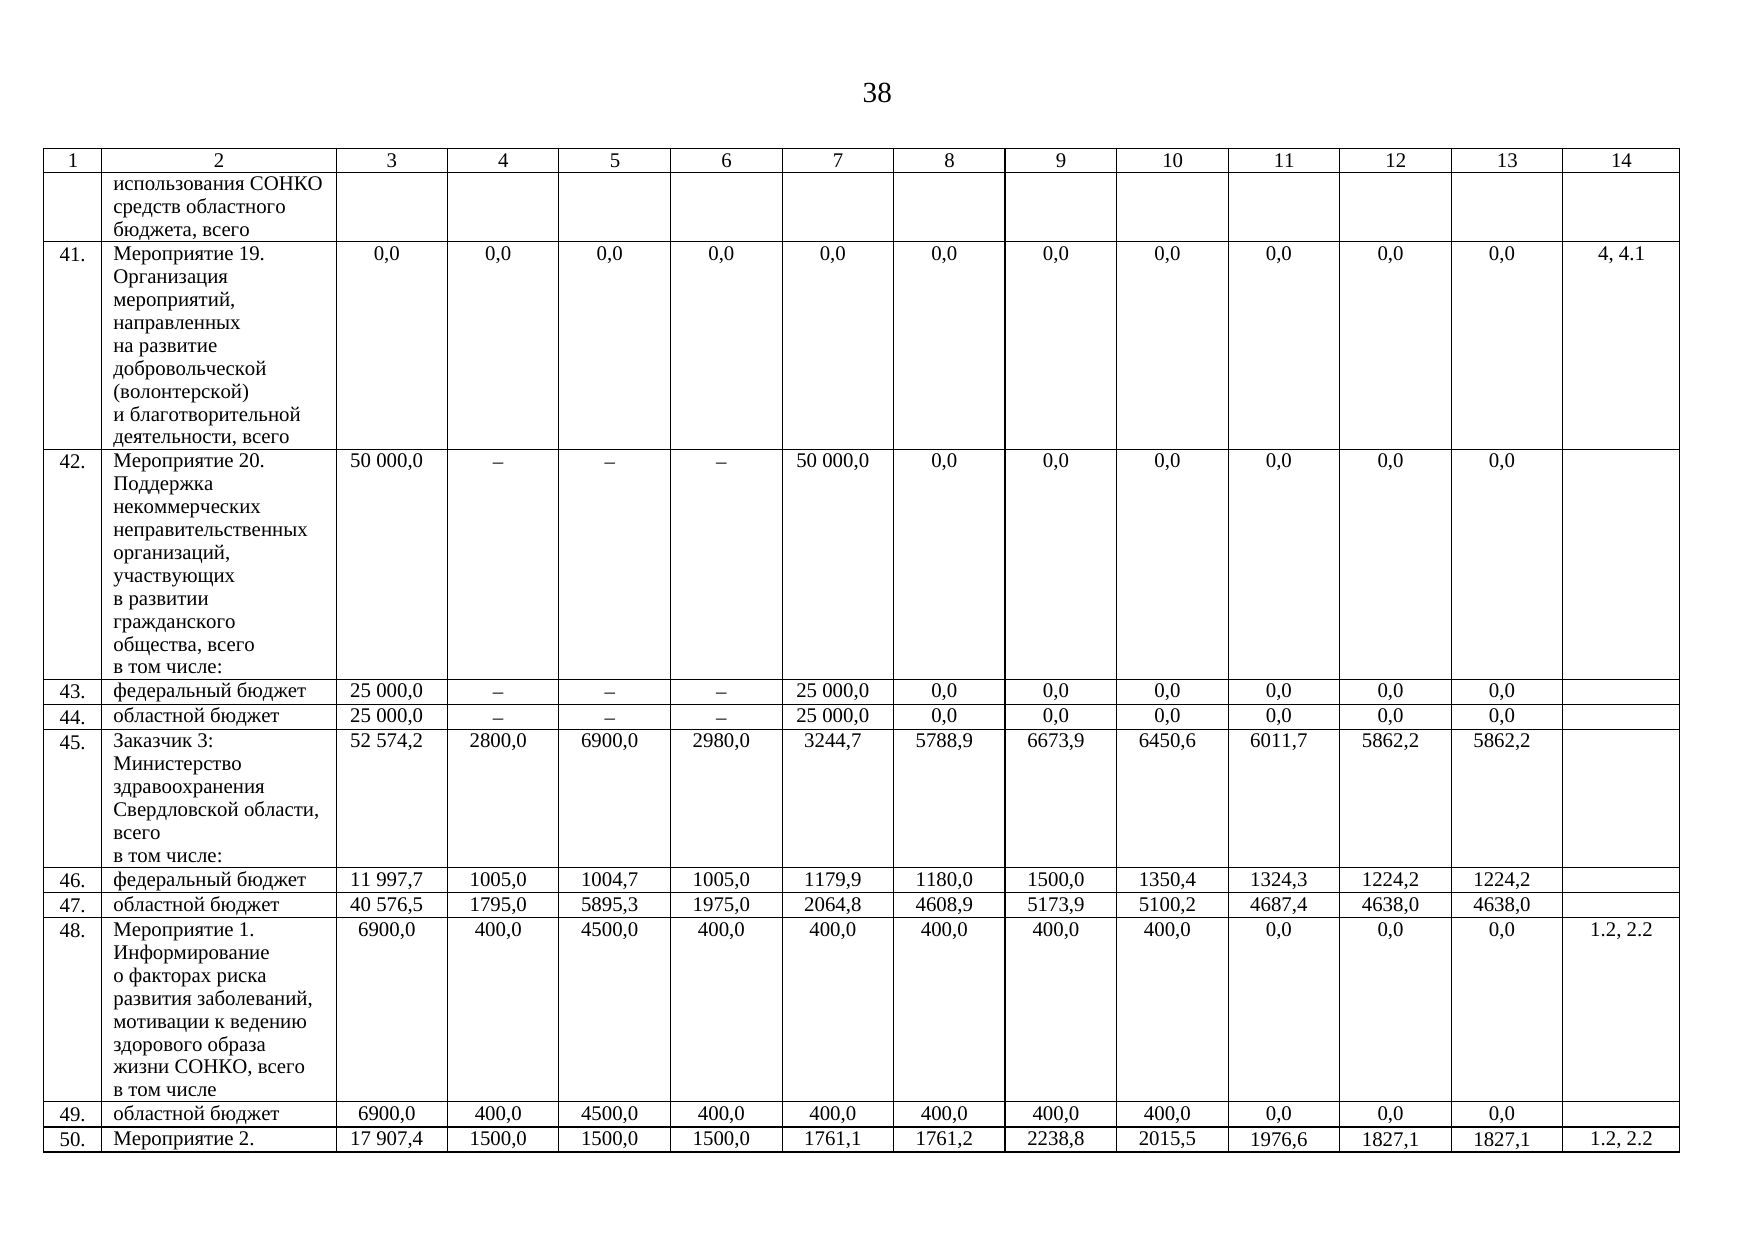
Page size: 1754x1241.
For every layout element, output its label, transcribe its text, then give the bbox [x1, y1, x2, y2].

table_cell 4687,4 [1229, 893, 1339, 917]
table_cell 1761,2 [894, 1128, 1004, 1151]
table_cell 0,0 [1452, 1102, 1562, 1126]
table_cell 1224,2 [1340, 868, 1451, 892]
table_cell Мероприятие 2. [102, 1128, 336, 1151]
table_cell 0,0 [1117, 242, 1228, 448]
table_cell [1006, 173, 1116, 241]
table_header 4 [448, 149, 558, 172]
table_cell 3244,7 [783, 730, 893, 867]
table_cell 0,0 [783, 242, 893, 448]
table_cell 17 907,4 [337, 1128, 447, 1151]
table_cell Заказчик 3: Министерство здравоохранения Свердловской области, всего в том числе: [102, 730, 336, 867]
table_cell 1.2, 2.2 [1563, 1128, 1679, 1151]
table_cell 0,0 [1229, 680, 1339, 703]
table_cell 48. [44, 918, 101, 1101]
table_cell 1827,1 [1452, 1128, 1562, 1151]
table_header 7 [783, 149, 893, 172]
table_cell 0,0 [1117, 450, 1228, 678]
table_cell 2015,5 [1117, 1128, 1228, 1151]
table_cell областной бюджет [102, 705, 336, 729]
table_cell областной бюджет [102, 893, 336, 917]
table_cell [448, 173, 558, 241]
table_cell областной бюджет [102, 1102, 336, 1126]
table_cell 1500,0 [448, 1128, 558, 1151]
table_cell 400,0 [783, 918, 893, 1101]
table_cell 1224,2 [1452, 868, 1562, 892]
table_cell Мероприятие 19. Организация мероприятий, направленных на развитие добровольческой (волонтерской) и благотворительной деятельности, всего [102, 242, 336, 448]
table_cell 1975,0 [671, 893, 782, 917]
table_cell 400,0 [783, 1102, 893, 1126]
table_cell 1500,0 [671, 1128, 782, 1151]
table_cell 0,0 [1452, 242, 1562, 448]
table_cell 52 574,2 [337, 730, 447, 867]
table_cell 1500,0 [1006, 868, 1116, 892]
table_cell 25 000,0 [783, 705, 893, 729]
table_cell 6011,7 [1229, 730, 1339, 867]
table_cell 0,0 [671, 242, 782, 448]
table_cell [1563, 893, 1679, 917]
table_cell 0,0 [1006, 705, 1116, 729]
table_cell 0,0 [1006, 242, 1116, 448]
table_cell 1005,0 [448, 868, 558, 892]
table_cell федеральный бюджет [102, 680, 336, 703]
table_cell 2238,8 [1006, 1128, 1116, 1151]
table_cell 0,0 [1117, 680, 1228, 703]
table_cell 50. [44, 1128, 101, 1151]
table_header 2 [102, 149, 336, 172]
table_cell [1563, 730, 1679, 867]
table_cell – [559, 680, 670, 703]
table_cell 0,0 [1340, 450, 1451, 678]
table_cell 400,0 [448, 918, 558, 1101]
table_cell 0,0 [1452, 705, 1562, 729]
table_cell 6900,0 [337, 918, 447, 1101]
table_cell – [671, 680, 782, 703]
table_cell 49. [44, 1102, 101, 1126]
table_cell 45. [44, 730, 101, 867]
table_cell 0,0 [1340, 918, 1451, 1101]
table_cell Мероприятие 20. Поддержка некоммерческих неправительственных организаций, участвующих в развитии гражданского общества, всего в том числе: [102, 450, 336, 678]
table_cell 400,0 [1006, 1102, 1116, 1126]
table_cell [1563, 868, 1679, 892]
table_cell 42. [44, 450, 101, 678]
table_cell 6673,9 [1006, 730, 1116, 867]
table_cell 6900,0 [559, 730, 670, 867]
table_cell 4500,0 [559, 1102, 670, 1126]
table_cell 1.2, 2.2 [1563, 918, 1679, 1101]
table_cell 0,0 [1229, 450, 1339, 678]
table_cell 400,0 [894, 918, 1004, 1101]
table_cell 400,0 [1117, 1102, 1228, 1126]
table_cell [44, 173, 101, 241]
table_cell 50 000,0 [783, 450, 893, 678]
table_cell 1761,1 [783, 1128, 893, 1151]
table_cell 4638,0 [1452, 893, 1562, 917]
table_cell [783, 173, 893, 241]
table_cell 0,0 [894, 450, 1004, 678]
table_header 11 [1229, 149, 1339, 172]
table_cell 0,0 [894, 705, 1004, 729]
table_cell 1795,0 [448, 893, 558, 917]
table_cell [1229, 173, 1339, 241]
table_cell [1117, 173, 1228, 241]
table_cell 1827,1 [1340, 1128, 1451, 1151]
table_cell 5100,2 [1117, 893, 1228, 917]
table_cell [1563, 450, 1679, 678]
table_cell 1180,0 [894, 868, 1004, 892]
table_cell 400,0 [448, 1102, 558, 1126]
table_cell [1563, 680, 1679, 703]
table_cell [1563, 705, 1679, 729]
table_cell 50 000,0 [337, 450, 447, 678]
table_cell 43. [44, 680, 101, 703]
table_cell 400,0 [1117, 918, 1228, 1101]
table_cell 400,0 [1006, 918, 1116, 1101]
table_cell – [559, 450, 670, 678]
table_header 3 [337, 149, 447, 172]
table_cell 0,0 [1229, 242, 1339, 448]
table_cell Мероприятие 1. Информирование о факторах риска развития заболеваний, мотивации к ведению здорового образа жизни СОНКО, всего в том числе [102, 918, 336, 1101]
table_cell 0,0 [1340, 242, 1451, 448]
table_cell 0,0 [894, 680, 1004, 703]
table_cell 1324,3 [1229, 868, 1339, 892]
table_cell 5173,9 [1006, 893, 1116, 917]
table_cell 0,0 [1006, 680, 1116, 703]
table_cell – [448, 450, 558, 678]
table_cell 2800,0 [448, 730, 558, 867]
table_cell 6450,6 [1117, 730, 1228, 867]
table_cell 25 000,0 [337, 705, 447, 729]
table_cell 0,0 [1006, 450, 1116, 678]
table_cell использования СОНКО средств областного бюджета, всего [102, 173, 336, 241]
table_cell 1350,4 [1117, 868, 1228, 892]
table_cell 400,0 [671, 918, 782, 1101]
table_cell [1563, 173, 1679, 241]
table_cell – [448, 705, 558, 729]
table_cell 40 576,5 [337, 893, 447, 917]
table_header 5 [559, 149, 670, 172]
table_cell 400,0 [894, 1102, 1004, 1126]
table_cell 25 000,0 [337, 680, 447, 703]
table_cell 2980,0 [671, 730, 782, 867]
table_header 10 [1117, 149, 1228, 172]
table_cell 0,0 [1452, 680, 1562, 703]
table_cell [1563, 1102, 1679, 1126]
table_cell федеральный бюджет [102, 868, 336, 892]
table_cell 0,0 [559, 242, 670, 448]
table_cell [1340, 173, 1451, 241]
table_header 14 [1563, 149, 1679, 172]
table_cell 44. [44, 705, 101, 729]
table_header 13 [1452, 149, 1562, 172]
table_cell 0,0 [1340, 1102, 1451, 1126]
table_cell 4, 4.1 [1563, 242, 1679, 448]
table_cell 0,0 [1452, 450, 1562, 678]
table_cell [894, 173, 1004, 241]
table_cell 5862,2 [1340, 730, 1451, 867]
table_cell 0,0 [1340, 680, 1451, 703]
table_cell 0,0 [894, 242, 1004, 448]
table_cell 1004,7 [559, 868, 670, 892]
table_cell 0,0 [1229, 1102, 1339, 1126]
table_cell 5862,2 [1452, 730, 1562, 867]
table_cell 2064,8 [783, 893, 893, 917]
table_header 6 [671, 149, 782, 172]
table_cell – [671, 450, 782, 678]
table_cell – [671, 705, 782, 729]
table_cell 41. [44, 242, 101, 448]
table_cell – [559, 705, 670, 729]
table_cell – [448, 680, 558, 703]
table_cell 4638,0 [1340, 893, 1451, 917]
table_cell 1976,6 [1229, 1128, 1339, 1151]
table_cell 4608,9 [894, 893, 1004, 917]
table_cell 0,0 [1452, 918, 1562, 1101]
table_cell 0,0 [448, 242, 558, 448]
table_cell 5788,9 [894, 730, 1004, 867]
table_cell 0,0 [1117, 705, 1228, 729]
table_cell [671, 173, 782, 241]
table_cell 1500,0 [559, 1128, 670, 1151]
table_cell 0,0 [1229, 705, 1339, 729]
table_cell 0,0 [337, 242, 447, 448]
table_cell 400,0 [671, 1102, 782, 1126]
table_cell 5895,3 [559, 893, 670, 917]
table_header 12 [1340, 149, 1451, 172]
table_cell 0,0 [1229, 918, 1339, 1101]
table_cell [1452, 173, 1562, 241]
table_header 1 [44, 149, 101, 172]
table_cell 1179,9 [783, 868, 893, 892]
table_cell 1005,0 [671, 868, 782, 892]
table_cell [559, 173, 670, 241]
table_header 9 [1006, 149, 1116, 172]
table_cell 0,0 [1340, 705, 1451, 729]
table_cell [337, 173, 447, 241]
table_cell 46. [44, 868, 101, 892]
table_cell 25 000,0 [783, 680, 893, 703]
table_header 8 [894, 149, 1004, 172]
table_cell 11 997,7 [337, 868, 447, 892]
table_cell 4500,0 [559, 918, 670, 1101]
table_cell 6900,0 [337, 1102, 447, 1126]
table_cell 47. [44, 893, 101, 917]
